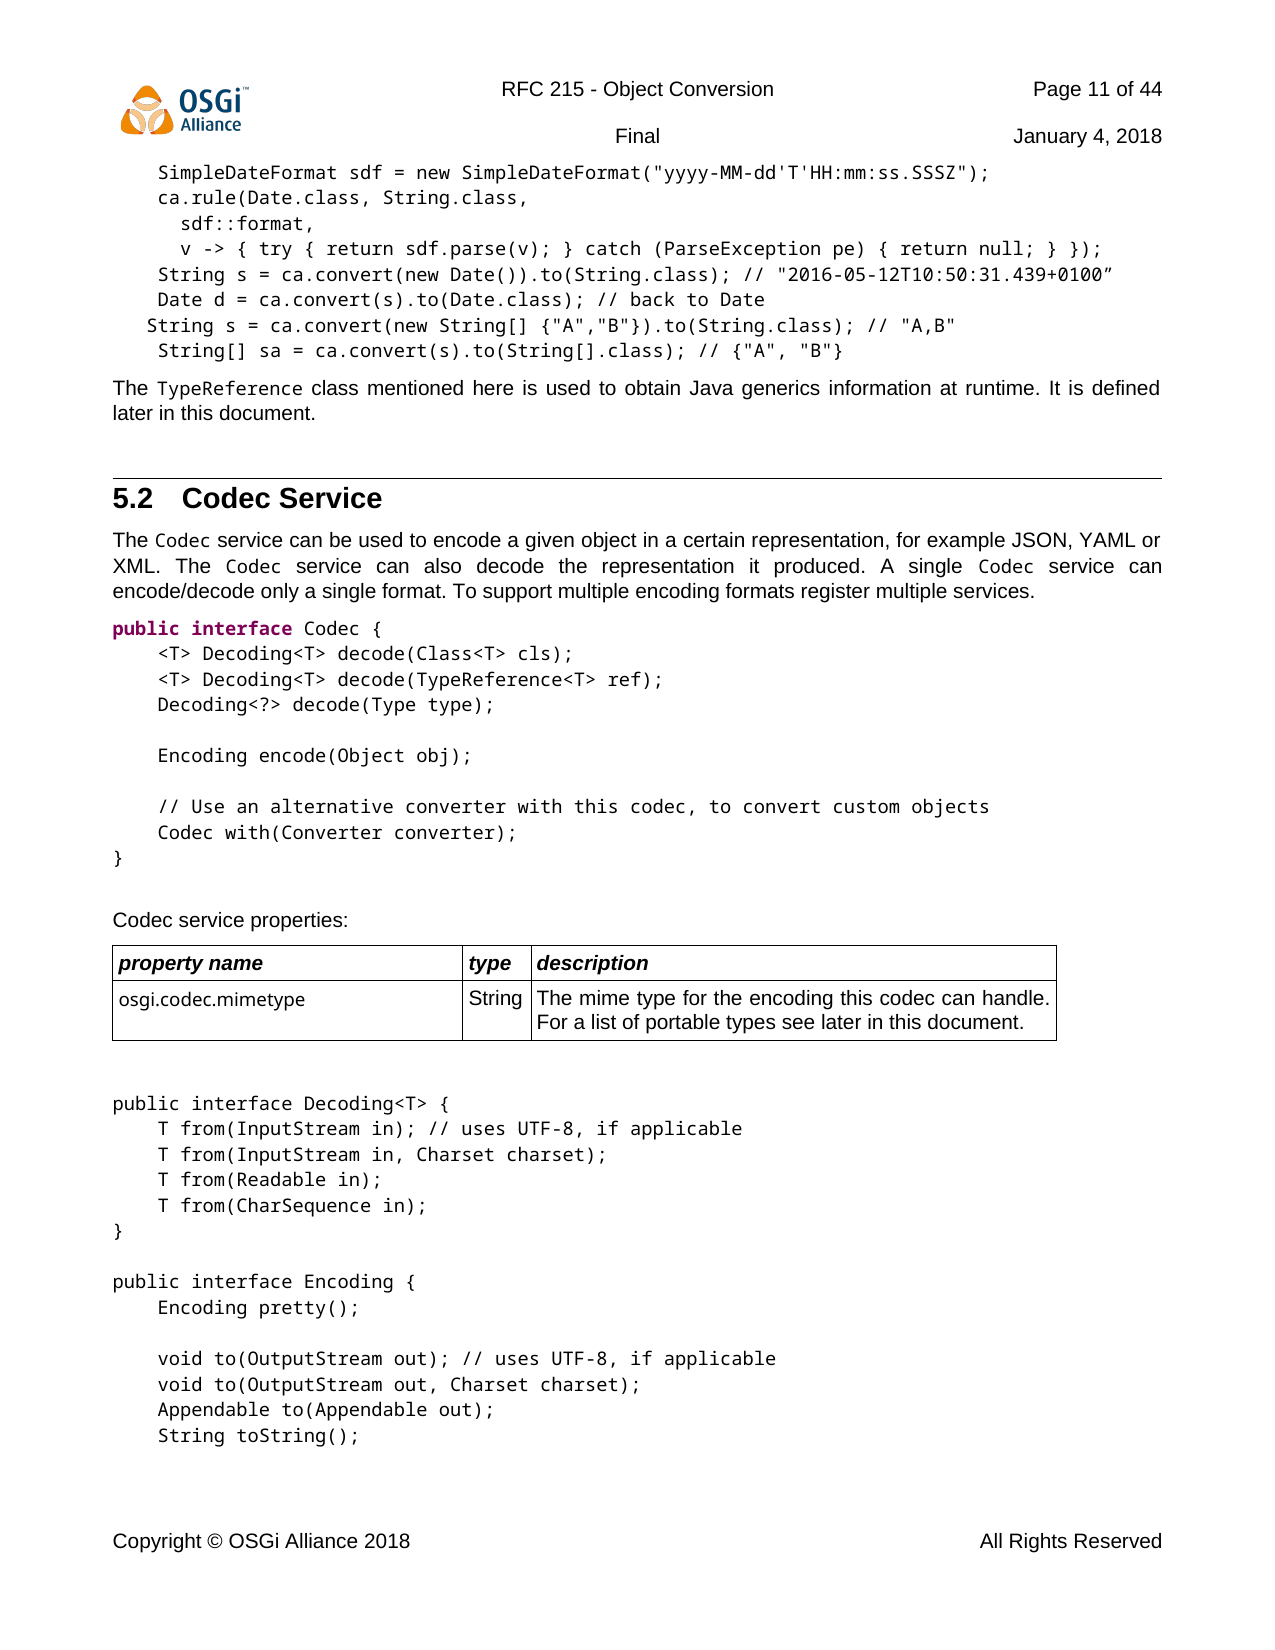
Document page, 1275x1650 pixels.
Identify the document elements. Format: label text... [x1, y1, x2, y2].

table_header property name [113, 946, 462, 980]
text <T> Decoding<T> decode(TypeReference<T> ref); [112, 666, 1162, 691]
table_header type [463, 946, 531, 980]
text Decoding<?> decode(Type type); [112, 691, 1162, 717]
text String s = ca.convert(new String[] {"A","B"}).to(String.class); // "A,B" [112, 312, 1162, 338]
text T from(InputStream in, Charset charset); [112, 1141, 1162, 1167]
text T from(InputStream in); // uses UTF-8, if applicable [112, 1116, 1162, 1141]
text SimpleDateFormat sdf = new SimpleDateFormat("yyyy-MM-dd'T'HH:mm:ss.SSSZ"); [112, 159, 1162, 184]
text void to(OutputStream out, Charset charset); [112, 1371, 1162, 1396]
text Appendable to(Appendable out); [112, 1396, 1162, 1422]
subtitle Codec Service [112, 479, 1162, 515]
text // Use an alternative converter with this codec, to convert custom objects [112, 793, 1162, 819]
text public interface Codec { [112, 615, 1162, 640]
table_header description [532, 946, 1056, 980]
text public interface Encoding { [112, 1269, 1162, 1294]
table_cell The mime type for the encoding this codec can handle. For a list of portable types see later in this document. [532, 981, 1056, 1039]
text The Codec service can be used to encode a given object in a certain representation, for example JSON, YAML or XML. The Codec service can also decode the representation it produced. A single Codec service can encode/decode only a single format. To support multiple encoding formats register multiple services. [112, 527, 1162, 602]
text } [112, 1218, 1162, 1243]
text void to(OutputStream out); // uses UTF-8, if applicable [112, 1345, 1162, 1371]
text String s = ca.convert(new Date()).to(String.class); // "2016-05-12T10:50:31.439+0100” [112, 261, 1162, 287]
text Encoding pretty(); [112, 1294, 1162, 1320]
text ca.rule(Date.class, String.class, [112, 184, 1162, 210]
text Codec with(Converter converter); [112, 819, 1162, 844]
text sdf::format, [112, 210, 1162, 236]
text Codec service properties: [112, 908, 1162, 932]
text String toString(); [112, 1422, 1162, 1447]
text T from(Readable in); [112, 1167, 1162, 1192]
picture [113, 78, 257, 142]
text } [112, 844, 1162, 870]
text public interface Decoding<T> { [112, 1090, 1162, 1116]
text v -> { try { return sdf.parse(v); } catch (ParseException pe) { return null; } }); [112, 236, 1162, 261]
text String[] sa = ca.convert(s).to(String[].class); // {"A", "B"} [112, 338, 1162, 363]
text The TypeReference class mentioned here is used to obtain Java generics information at runtime. It is defined later in this document. [112, 376, 1162, 425]
text <T> Decoding<T> decode(Class<T> cls); [112, 640, 1162, 666]
text Encoding encode(Object obj); [112, 742, 1162, 768]
text T from(CharSequence in); [112, 1192, 1162, 1218]
table_cell String [463, 981, 531, 1039]
text Date d = ca.convert(s).to(Date.class); // back to Date [112, 287, 1162, 312]
table_cell osgi.codec.mimetype [113, 981, 462, 1039]
